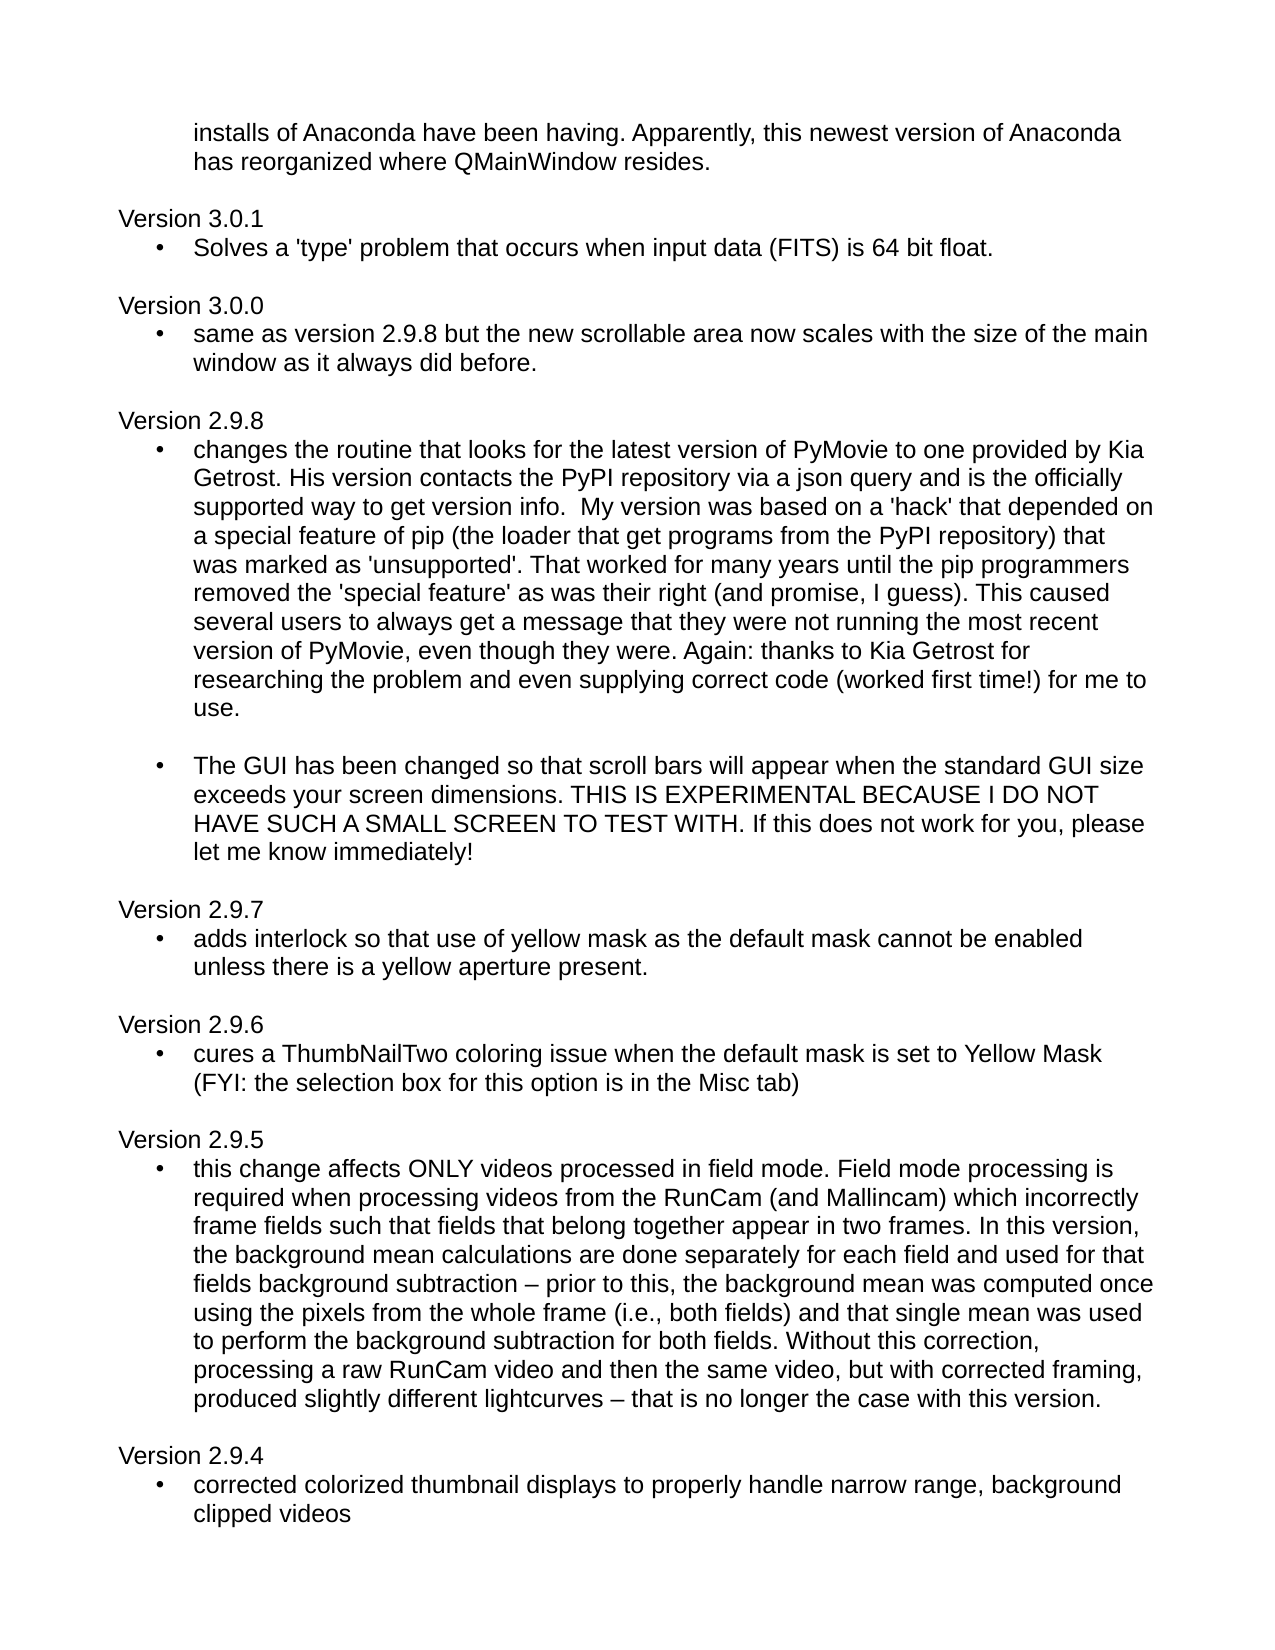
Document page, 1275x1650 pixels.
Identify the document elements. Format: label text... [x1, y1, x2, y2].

list cures a ThumbNailTwo coloring issue when the default mask is set to Yellow Mask (FYI: the selection box for this option is in the Misc tab) [156, 1039, 1157, 1096]
text Version 2.9.7 [118, 895, 1157, 923]
list corrected colorized thumbnail displays to properly handle narrow range, background clipped videos [156, 1470, 1157, 1528]
list changes the routine that looks for the latest version of PyMovie to one provided by Kia Getrost. His version contacts the PyPI repository via a json query and is the officially supported way to get version info. My version was based on a 'hack' that depended on a special feature of pip (the loader that get programs from the PyPI repository) that was marked as 'unsupported'. That worked for many years until the pip programmers removed the 'special feature' as was their right (and promise, I guess). This caused several users to always get a message that they were not running the most recent version of PyMovie, even though they were. Again: thanks to Kia Getrost for researching the problem and even supplying correct code (worked first time!) for me to use. [156, 434, 1157, 751]
text Version 2.9.4 [118, 1441, 1157, 1470]
text Version 3.0.0 [118, 291, 1157, 319]
list The GUI has been changed so that scroll bars will appear when the standard GUI size exceeds your screen dimensions. THIS IS EXPERIMENTAL BECAUSE I DO NOT HAVE SUCH A SMALL SCREEN TO TEST WITH. If this does not work for you, please let me know immediately! [156, 751, 1157, 866]
list this change affects ONLY videos processed in field mode. Field mode processing is required when processing videos from the RunCam (and Mallincam) which incorrectly frame fields such that fields that belong together appear in two frames. In this version, the background mean calculations are done separately for each field and used for that fields background subtraction – prior to this, the background mean was computed once using the pixels from the whole frame (i.e., both fields) and that single mean was used to perform the background subtraction for both fields. Without this correction, processing a raw RunCam video and then the same video, but with corrected framing, produced slightly different lightcurves – that is no longer the case with this version. [156, 1154, 1157, 1413]
list adds interlock so that use of yellow mask as the default mask cannot be enabled unless there is a yellow aperture present. [156, 923, 1157, 1010]
list same as version 2.9.8 but the new scrollable area now scales with the size of the main window as it always did before. [156, 319, 1157, 406]
text Version 2.9.8 [118, 406, 1157, 434]
text Version 3.0.1 [118, 204, 1157, 233]
text Version 2.9.6 [118, 1010, 1157, 1039]
list Solves a 'type' problem that occurs when input data (FITS) is 64 bit float. [156, 233, 1157, 262]
text Version 2.9.5 [118, 1125, 1157, 1154]
list installs of Anaconda have been having. Apparently, this newest version of Anaconda has reorganized where QMainWindow resides. [156, 118, 1157, 204]
